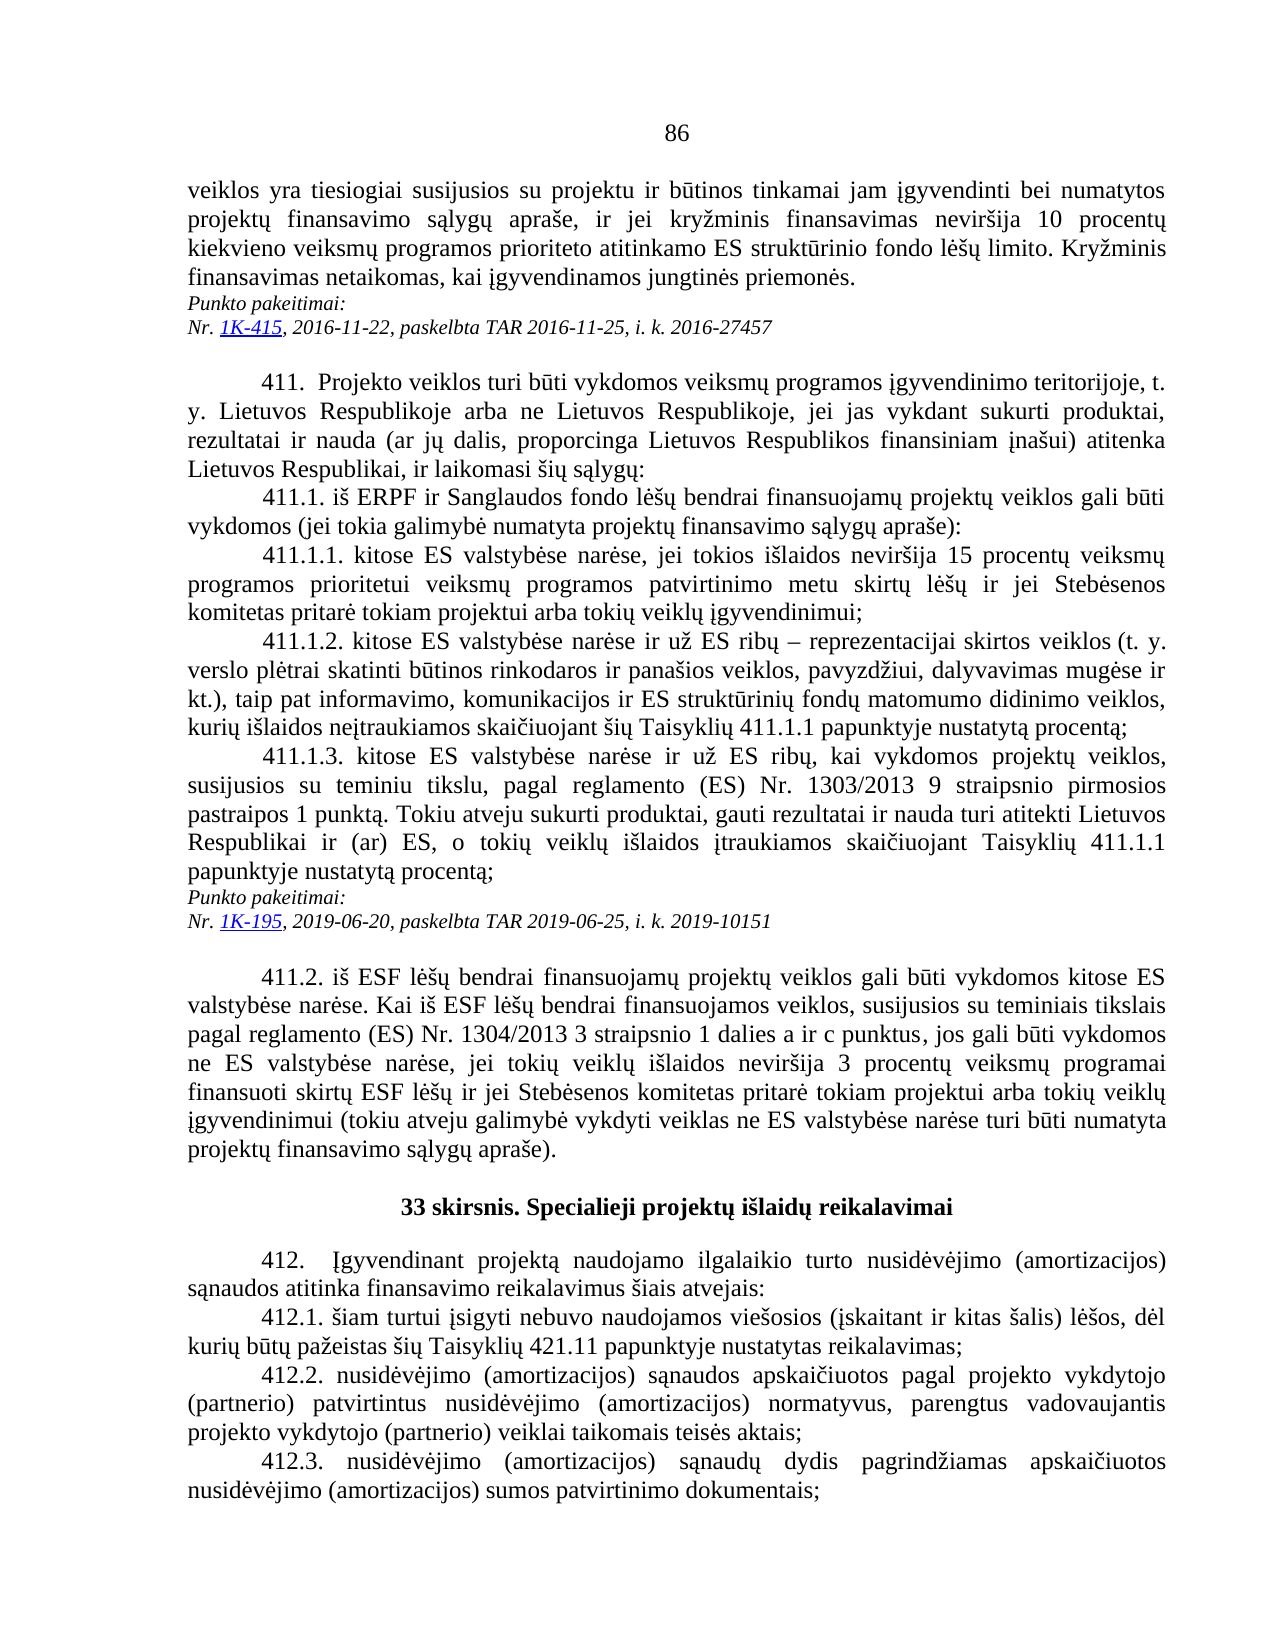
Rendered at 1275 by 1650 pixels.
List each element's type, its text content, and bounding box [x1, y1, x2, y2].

text Nr. 1K-415, 2016-11-22, paskelbta TAR 2016-11-25, i. k. 2016-27457 [187, 315, 1167, 339]
text Punkto pakeitimai: [187, 885, 1167, 909]
text veiklos yra tiesiogiai susijusios su projektu ir būtinos tinkamai jam įgyvendinti bei numatytos projektų finansavimo sąlygų apraše, ir jei kryžminis finansavimas neviršija 10 procentų kiekvieno veiksmų programos prioriteto atitinkamo ES struktūrinio fondo lėšų limito. Kryžminis finansavimas netaikomas, kai įgyvendinamos jungtinės priemonės. [187, 176, 1167, 291]
text 411.1.3. kitose ES valstybėse narėse ir už ES ribų, kai vykdomos projektų veiklos, susijusios su teminiu tikslu, pagal reglamento (ES) Nr. 1303/2013 9 straipsnio pirmosios pastraipos 1 punktą. Tokiu atveju sukurti produktai, gauti rezultatai ir nauda turi atitekti Lietuvos Respublikai ir (ar) ES, o tokių veiklų išlaidos įtraukiamos skaičiuojant Taisyklių 411.1.1 papunktyje nustatytą procentą; [187, 741, 1167, 885]
text Punkto pakeitimai: [187, 291, 1167, 315]
text 412. Įgyvendinant projektą naudojamo ilgalaikio turto nusidėvėjimo (amortizacijos) sąnaudos atitinka finansavimo reikalavimus šiais atvejais: [187, 1245, 1167, 1302]
text 411.2. iš ESF lėšų bendrai finansuojamų projektų veiklos gali būti vykdomos kitose ES valstybėse narėse. Kai iš ESF lėšų bendrai finansuojamos veiklos, susijusios su teminiais tikslais pagal reglamento (ES) Nr. 1304/2013 3 straipsnio 1 dalies a ir c punktus, jos gali būti vykdomos ne ES valstybėse narėse, jei tokių veiklų išlaidos neviršija 3 procentų veiksmų programai finansuoti skirtų ESF lėšų ir jei Stebėsenos komitetas pritarė tokiam projektui arba tokių veiklų įgyvendinimui (tokiu atveju galimybė vykdyti veiklas ne ES valstybėse narėse turi būti numatyta projektų finansavimo sąlygų apraše). [187, 962, 1167, 1163]
text 412.3. nusidėvėjimo (amortizacijos) sąnaudų dydis pagrindžiamas apskaičiuotos nusidėvėjimo (amortizacijos) sumos patvirtinimo dokumentais; [187, 1446, 1167, 1503]
text Nr. 1K-195, 2019-06-20, paskelbta TAR 2019-06-25, i. k. 2019-10151 [187, 909, 1167, 933]
text 411.1.2. kitose ES valstybėse narėse ir už ES ribų – reprezentacijai skirtos veiklos (t. y. verslo plėtrai skatinti būtinos rinkodaros ir panašios veiklos, pavyzdžiui, dalyvavimas mugėse ir kt.), taip pat informavimo, komunikacijos ir ES struktūrinių fondų matomumo didinimo veiklos, kurių išlaidos neįtraukiamos skaičiuojant šių Taisyklių 411.1.1 papunktyje nustatytą procentą; [187, 626, 1167, 741]
text 411. Projekto veiklos turi būti vykdomos veiksmų programos įgyvendinimo teritorijoje, t. y. Lietuvos Respublikoje arba ne Lietuvos Respublikoje, jei jas vykdant sukurti produktai, rezultatai ir nauda (ar jų dalis, proporcinga Lietuvos Respublikos finansiniam įnašui) atitenka Lietuvos Respublikai, ir laikomasi šių sąlygų: [187, 367, 1167, 482]
text 412.1. šiam turtui įsigyti nebuvo naudojamos viešosios (įskaitant ir kitas šalis) lėšos, dėl kurių būtų pažeistas šių Taisyklių 421.11 papunktyje nustatytas reikalavimas; [187, 1302, 1167, 1360]
subtitle 33 skirsnis. Specialieji projektų išlaidų reikalavimai [246, 1192, 1107, 1221]
text 412.2. nusidėvėjimo (amortizacijos) sąnaudos apskaičiuotos pagal projekto vykdytojo (partnerio) patvirtintus nusidėvėjimo (amortizacijos) normatyvus, parengtus vadovaujantis projekto vykdytojo (partnerio) veiklai taikomais teisės aktais; [187, 1360, 1167, 1446]
text 411.1.1. kitose ES valstybėse narėse, jei tokios išlaidos neviršija 15 procentų veiksmų programos prioritetui veiksmų programos patvirtinimo metu skirtų lėšų ir jei Stebėsenos komitetas pritarė tokiam projektui arba tokių veiklų įgyvendinimui; [187, 540, 1167, 626]
text 411.1. iš ERPF ir Sanglaudos fondo lėšų bendrai finansuojamų projektų veiklos gali būti vykdomos (jei tokia galimybė numatyta projektų finansavimo sąlygų apraše): [187, 482, 1167, 540]
